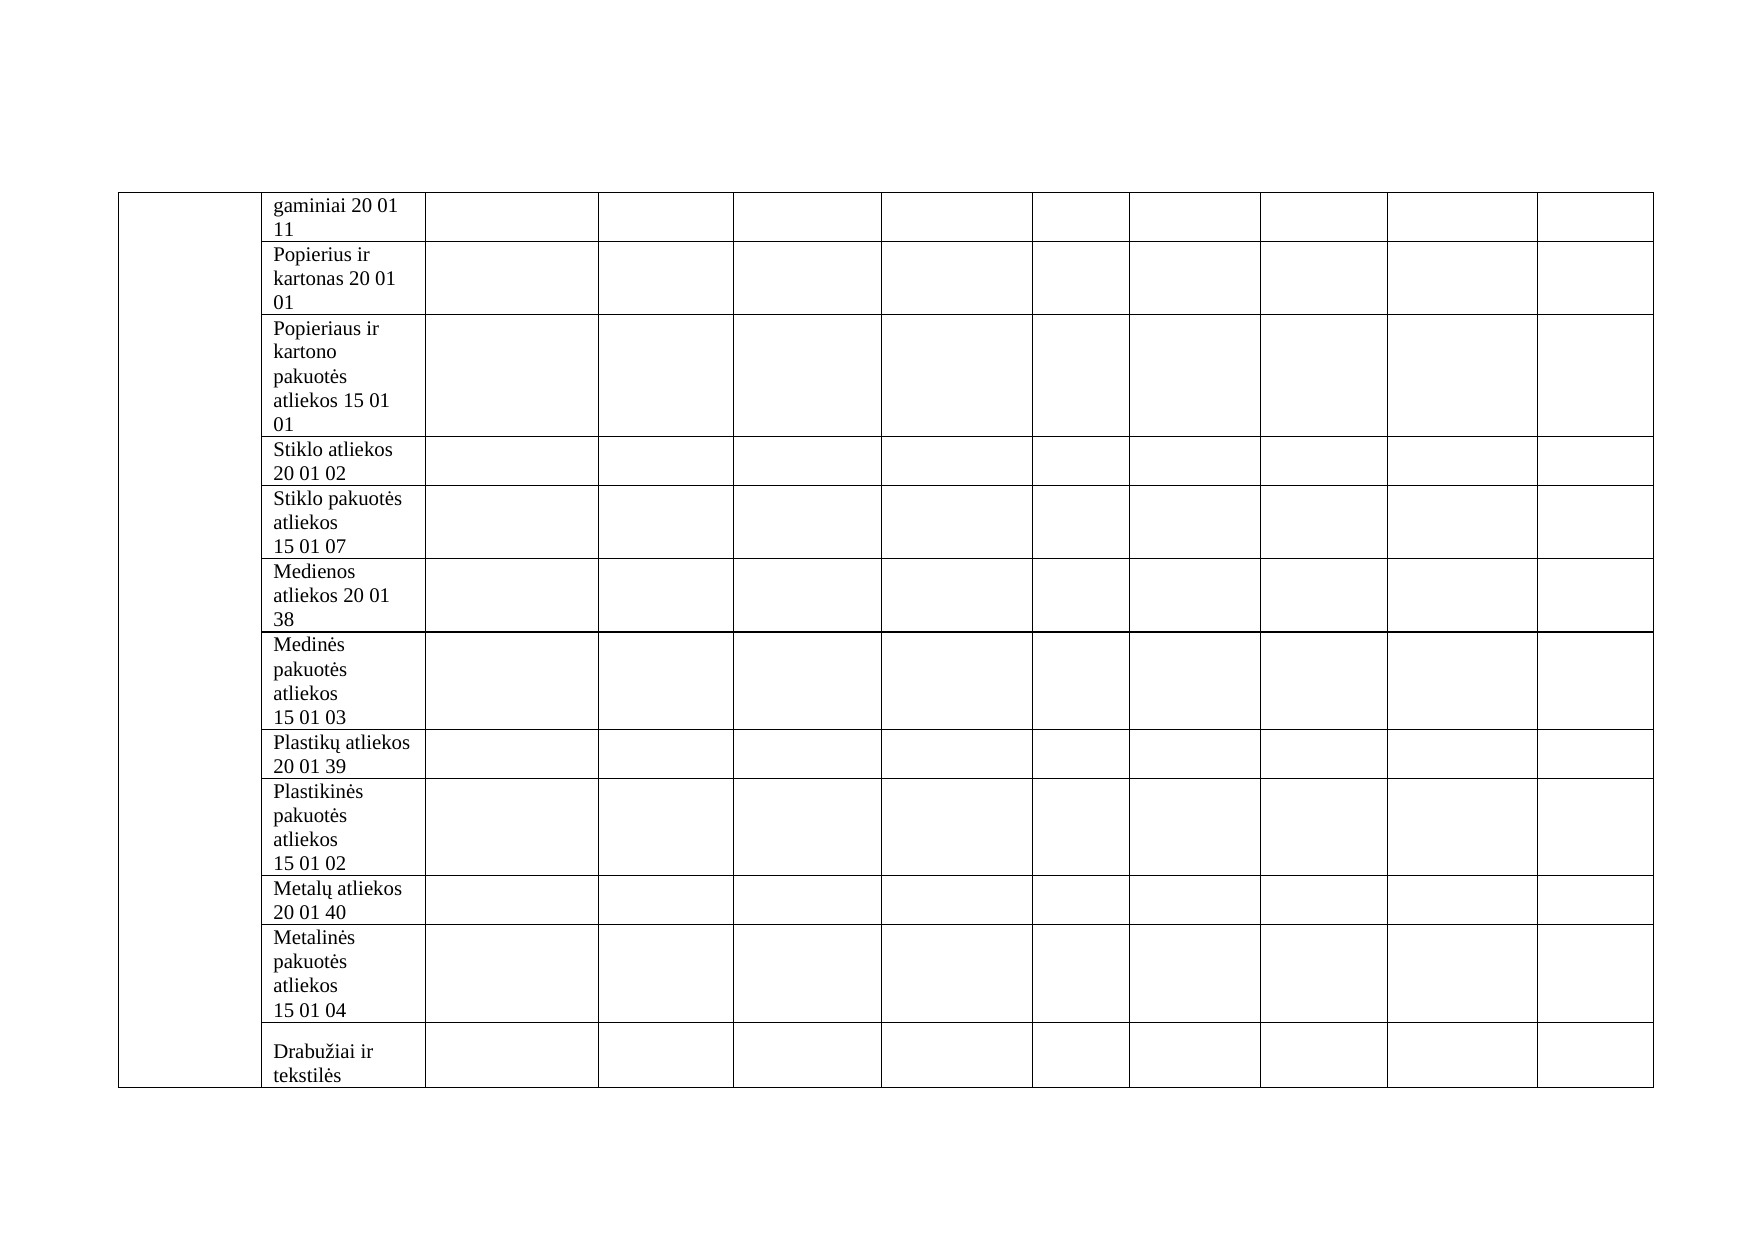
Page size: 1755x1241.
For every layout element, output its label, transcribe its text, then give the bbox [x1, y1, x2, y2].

table_cell [426, 730, 598, 778]
table_cell [882, 876, 1032, 924]
table_cell [599, 876, 733, 924]
table_cell [1388, 779, 1537, 875]
table_cell [1388, 925, 1537, 1022]
table_cell [1033, 486, 1129, 558]
table_cell [1538, 437, 1653, 485]
table_cell [1388, 876, 1537, 924]
table_cell [1261, 1023, 1387, 1087]
table_cell [734, 486, 881, 558]
table_cell Metalinės pakuotės atliekos 15 01 04 [262, 925, 425, 1022]
table_cell [599, 486, 733, 558]
table_cell Metalų atliekos 20 01 40 [262, 876, 425, 924]
table_cell [1388, 559, 1537, 631]
table_cell [1261, 193, 1387, 241]
table_cell [426, 633, 598, 729]
table_cell [1388, 633, 1537, 729]
table_cell [1033, 559, 1129, 631]
table_cell [1033, 193, 1129, 241]
table_cell [734, 242, 881, 314]
table_cell [1261, 559, 1387, 631]
table_cell [426, 559, 598, 631]
table_cell [599, 437, 733, 485]
table_cell [599, 633, 733, 729]
table_cell [882, 730, 1032, 778]
table_cell [1261, 315, 1387, 436]
table_cell [882, 559, 1032, 631]
table_cell [734, 1023, 881, 1087]
table_cell [426, 193, 598, 241]
table_cell [734, 315, 881, 436]
table_cell [1388, 437, 1537, 485]
table_cell [1538, 730, 1653, 778]
table_cell Stiklo atliekos 20 01 02 [262, 437, 425, 485]
table_cell [1033, 730, 1129, 778]
table_cell [1033, 1023, 1129, 1087]
table_cell [1388, 730, 1537, 778]
table_cell [1261, 876, 1387, 924]
table_cell Popieriaus ir kartono pakuotės atliekos 15 01 01 [262, 315, 425, 436]
table_cell [734, 925, 881, 1022]
table_cell [426, 1023, 598, 1087]
table_cell [734, 779, 881, 875]
table_cell [1130, 242, 1260, 314]
table_cell Medinės pakuotės atliekos 15 01 03 [262, 633, 425, 729]
table_cell [1538, 779, 1653, 875]
table_cell [1261, 633, 1387, 729]
table_cell [426, 925, 598, 1022]
table_cell [1538, 193, 1653, 241]
table_cell [1261, 437, 1387, 485]
table_cell [882, 779, 1032, 875]
table_cell Stiklo pakuotės atliekos 15 01 07 [262, 486, 425, 558]
table_cell [882, 193, 1032, 241]
table_cell [426, 876, 598, 924]
table_cell [1261, 242, 1387, 314]
table_cell Plastikinės pakuotės atliekos 15 01 02 [262, 779, 425, 875]
table_cell [1130, 779, 1260, 875]
table_cell [599, 315, 733, 436]
table_cell [119, 193, 261, 1087]
table_cell [734, 437, 881, 485]
table_cell Drabužiai ir tekstilės [262, 1023, 425, 1087]
table_cell [426, 315, 598, 436]
table_cell [1130, 437, 1260, 485]
table_cell [882, 437, 1032, 485]
table_cell [1261, 730, 1387, 778]
table_cell [599, 193, 733, 241]
table_cell [1538, 876, 1653, 924]
table_cell [1130, 1023, 1260, 1087]
table_cell [426, 242, 598, 314]
table_cell [1033, 242, 1129, 314]
table_cell [1033, 633, 1129, 729]
table_cell [599, 1023, 733, 1087]
table_cell [1261, 779, 1387, 875]
table_cell [599, 925, 733, 1022]
table_cell [734, 730, 881, 778]
table_cell gaminiai 20 01 11 [262, 193, 425, 241]
table_cell [1130, 730, 1260, 778]
table_cell [1388, 315, 1537, 436]
table_cell [882, 315, 1032, 436]
table_cell [1033, 779, 1129, 875]
table_cell [882, 1023, 1032, 1087]
table_cell [882, 925, 1032, 1022]
table_cell [1130, 315, 1260, 436]
table_cell [1388, 486, 1537, 558]
table_cell [1033, 925, 1129, 1022]
table_cell [882, 242, 1032, 314]
table_cell Popierius ir kartonas 20 01 01 [262, 242, 425, 314]
table_cell [1538, 242, 1653, 314]
table_cell [734, 633, 881, 729]
table_cell [734, 193, 881, 241]
table_cell [1261, 925, 1387, 1022]
table_cell [734, 876, 881, 924]
table_cell [1538, 1023, 1653, 1087]
table_cell [1388, 1023, 1537, 1087]
table_cell [599, 730, 733, 778]
table_cell [1538, 486, 1653, 558]
table_cell [1130, 193, 1260, 241]
table_cell [882, 486, 1032, 558]
table_cell [1033, 315, 1129, 436]
table_cell [1130, 559, 1260, 631]
table_cell [426, 779, 598, 875]
table_cell [1538, 633, 1653, 729]
table_cell [1130, 486, 1260, 558]
table_cell Medienos atliekos 20 01 38 [262, 559, 425, 631]
table_cell [1538, 925, 1653, 1022]
table_cell Plastikų atliekos 20 01 39 [262, 730, 425, 778]
table_cell [734, 559, 881, 631]
table_cell [1261, 486, 1387, 558]
table_cell [1033, 876, 1129, 924]
table_cell [599, 559, 733, 631]
table_cell [1130, 633, 1260, 729]
table_cell [1538, 559, 1653, 631]
table_cell [426, 486, 598, 558]
table_cell [426, 437, 598, 485]
table_cell [1130, 876, 1260, 924]
table_cell [1388, 242, 1537, 314]
table_cell [1130, 925, 1260, 1022]
table_cell [599, 242, 733, 314]
table_cell [599, 779, 733, 875]
table_cell [882, 633, 1032, 729]
table_cell [1538, 315, 1653, 436]
table_cell [1033, 437, 1129, 485]
table_cell [1388, 193, 1537, 241]
